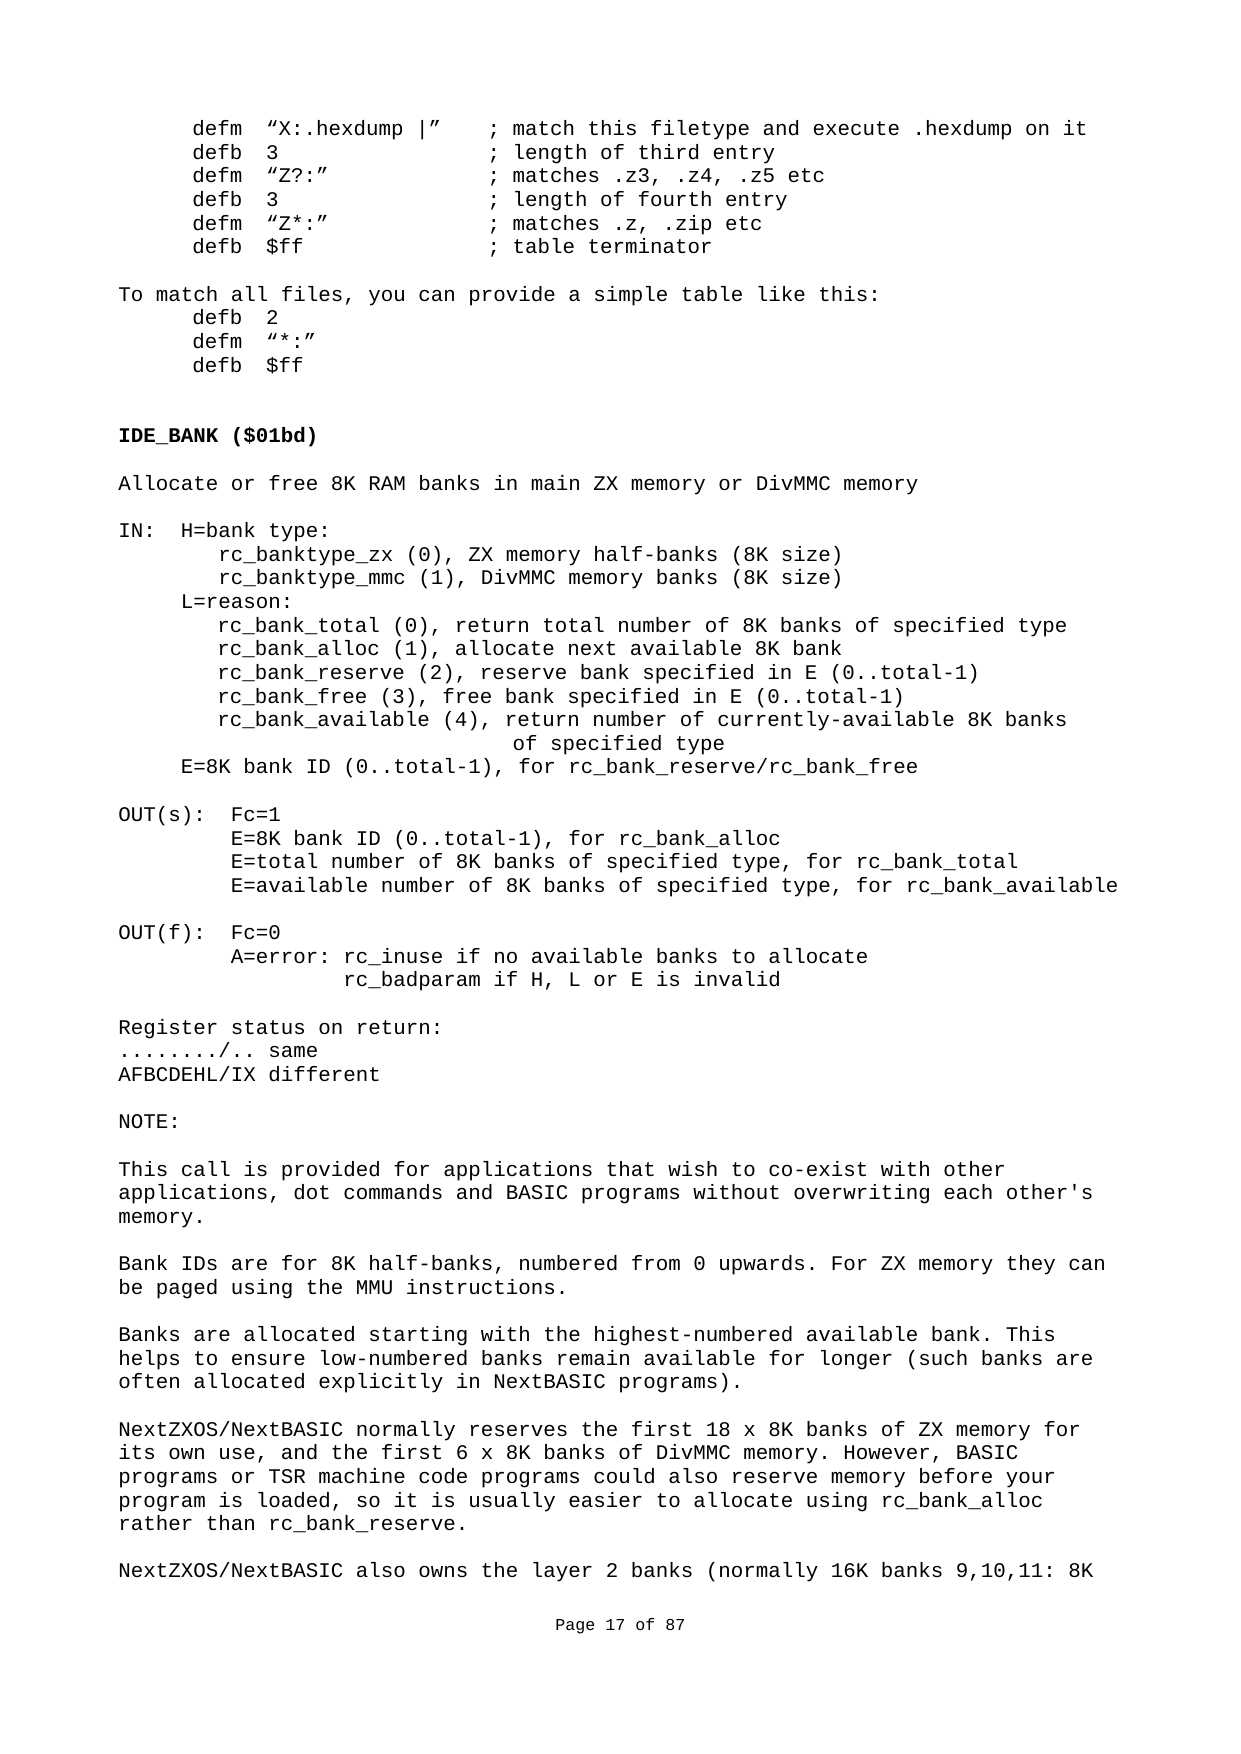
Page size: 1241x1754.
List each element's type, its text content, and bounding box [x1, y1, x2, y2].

text rc_bank_total (0), return total number of 8K banks of specified type [118, 615, 1122, 638]
text OUT(f): Fc=0 [118, 922, 1122, 946]
text defb 2 [118, 307, 1122, 331]
text A=error: rc_inuse if no available banks to allocate [118, 946, 1122, 969]
text L=reason: [118, 591, 1122, 615]
text rc_badparam if H, L or E is invalid [118, 969, 1122, 993]
text Register status on return: [118, 1017, 1122, 1040]
text This call is provided for applications that wish to co-exist with other applications, dot commands and BASIC programs without overwriting each other's memory. [118, 1158, 1122, 1229]
text rc_bank_reserve (2), reserve bank specified in E (0..total-1) [118, 662, 1122, 686]
text IN: H=bank type: [118, 520, 1122, 544]
text rc_bank_alloc (1), allocate next available 8K bank [118, 638, 1122, 662]
text IDE_BANK ($01bd) [118, 426, 1122, 449]
text To match all files, you can provide a simple table like this: [118, 284, 1122, 307]
text E=8K bank ID (0..total-1), for rc_bank_reserve/rc_bank_free [118, 757, 1122, 780]
text defb $ff [118, 354, 1122, 378]
text defm “X:.hexdump |” ; match this filetype and execute .hexdump on it [118, 118, 1122, 142]
text Bank IDs are for 8K half-banks, numbered from 0 upwards. For ZX memory they can be paged using the MMU instructions. [118, 1253, 1122, 1300]
text defb 3 ; length of third entry [118, 142, 1122, 165]
text E=8K bank ID (0..total-1), for rc_bank_alloc [118, 827, 1122, 851]
text Banks are allocated starting with the highest-numbered available bank. This helps to ensure low-numbered banks remain available for longer (such banks are often allocated explicitly in NextBASIC programs). [118, 1324, 1122, 1395]
text NextZXOS/NextBASIC normally reserves the first 18 x 8K banks of ZX memory for its own use, and the first 6 x 8K banks of DivMMC memory. However, BASIC programs or TSR machine code programs could also reserve memory before your program is loaded, so it is usually easier to allocate using rc_bank_alloc rather than rc_bank_reserve. [118, 1419, 1122, 1537]
text AFBCDEHL/IX different [118, 1064, 1122, 1088]
text defm “Z*:” ; matches .z, .zip etc [118, 213, 1122, 236]
text defb 3 ; length of fourth entry [118, 189, 1122, 213]
text rc_banktype_zx (0), ZX memory half-banks (8K size) [118, 544, 1122, 567]
text OUT(s): Fc=1 [118, 804, 1122, 827]
text NOTE: [118, 1111, 1122, 1135]
text of specified type [118, 733, 1122, 757]
text E=available number of 8K banks of specified type, for rc_bank_available [118, 875, 1122, 898]
text NextZXOS/NextBASIC also owns the layer 2 banks (normally 16K banks 9,10,11: 8K [118, 1561, 1122, 1584]
text ......../.. same [118, 1040, 1122, 1064]
text rc_bank_available (4), return number of currently-available 8K banks [118, 709, 1122, 733]
text E=total number of 8K banks of specified type, for rc_bank_total [118, 851, 1122, 875]
text defb $ff ; table terminator [118, 236, 1122, 260]
text defm “Z?:” ; matches .z3, .z4, .z5 etc [118, 165, 1122, 189]
text defm “*:” [118, 331, 1122, 354]
text Allocate or free 8K RAM banks in main ZX memory or DivMMC memory [118, 473, 1122, 496]
text rc_banktype_mmc (1), DivMMC memory banks (8K size) [118, 567, 1122, 591]
text rc_bank_free (3), free bank specified in E (0..total-1) [118, 686, 1122, 709]
